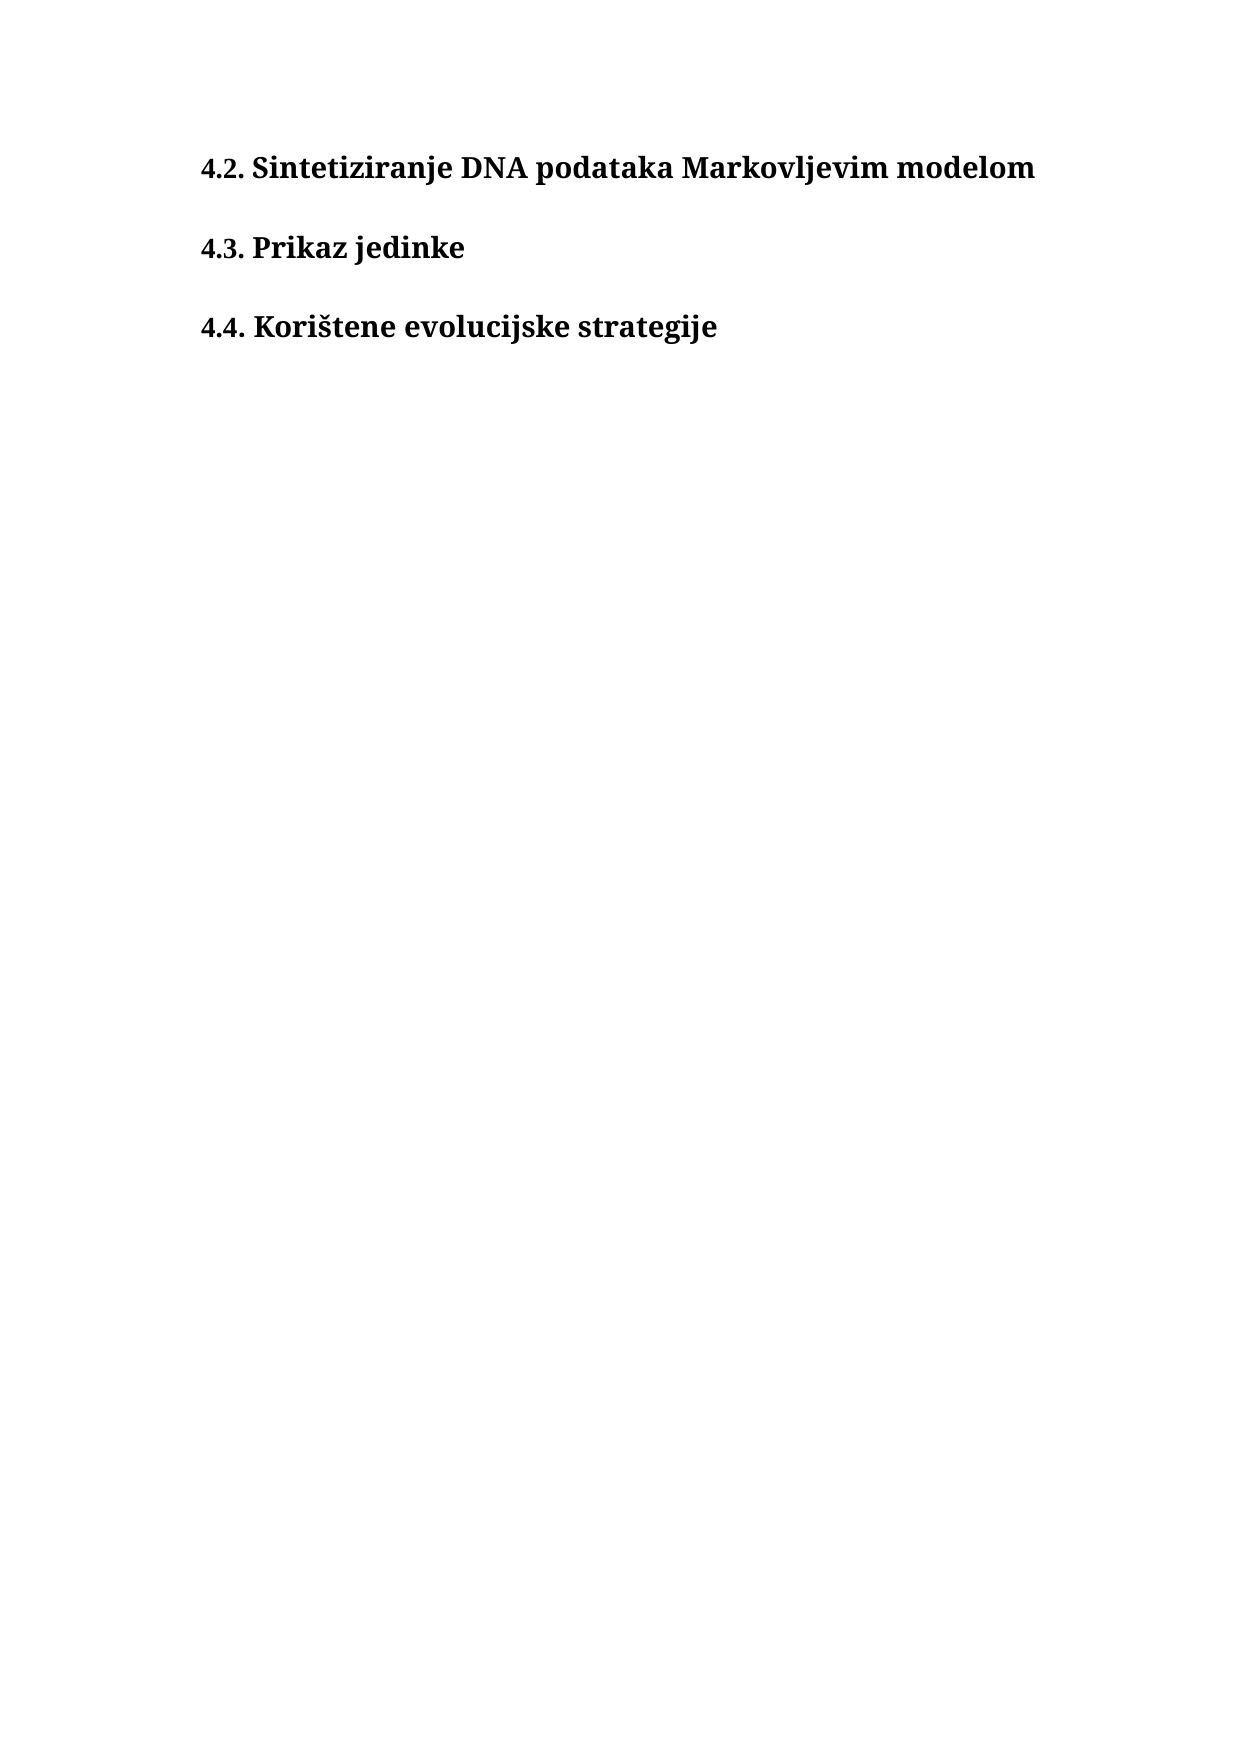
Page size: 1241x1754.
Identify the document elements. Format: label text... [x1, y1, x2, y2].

subtitle 4.4. Korištene evolucijske strategije [201, 306, 1093, 346]
subtitle 4.2. Sintetiziranje DNA podataka Markovljevim modelom [201, 148, 1093, 187]
subtitle 4.3. Prikaz jedinke [201, 227, 1093, 267]
